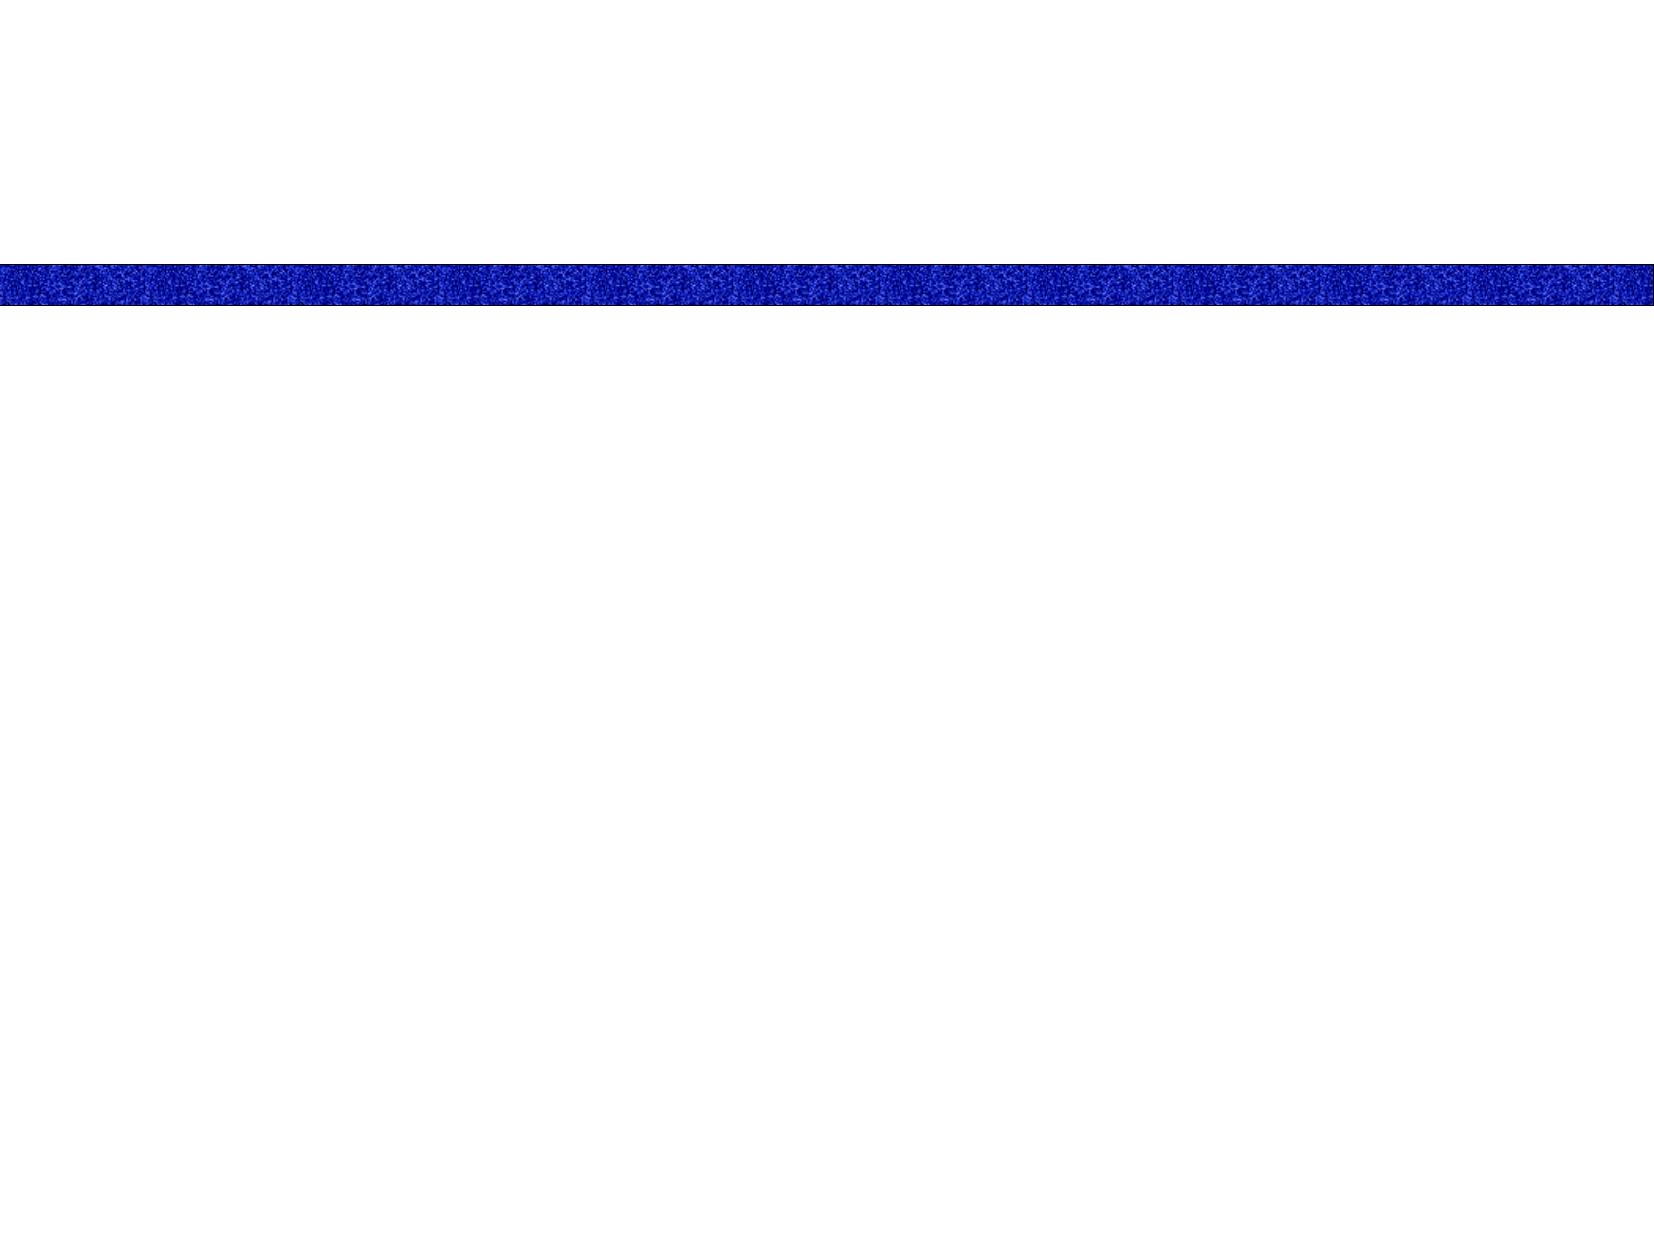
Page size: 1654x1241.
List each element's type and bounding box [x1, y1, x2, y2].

picture [0, 265, 1653, 305]
